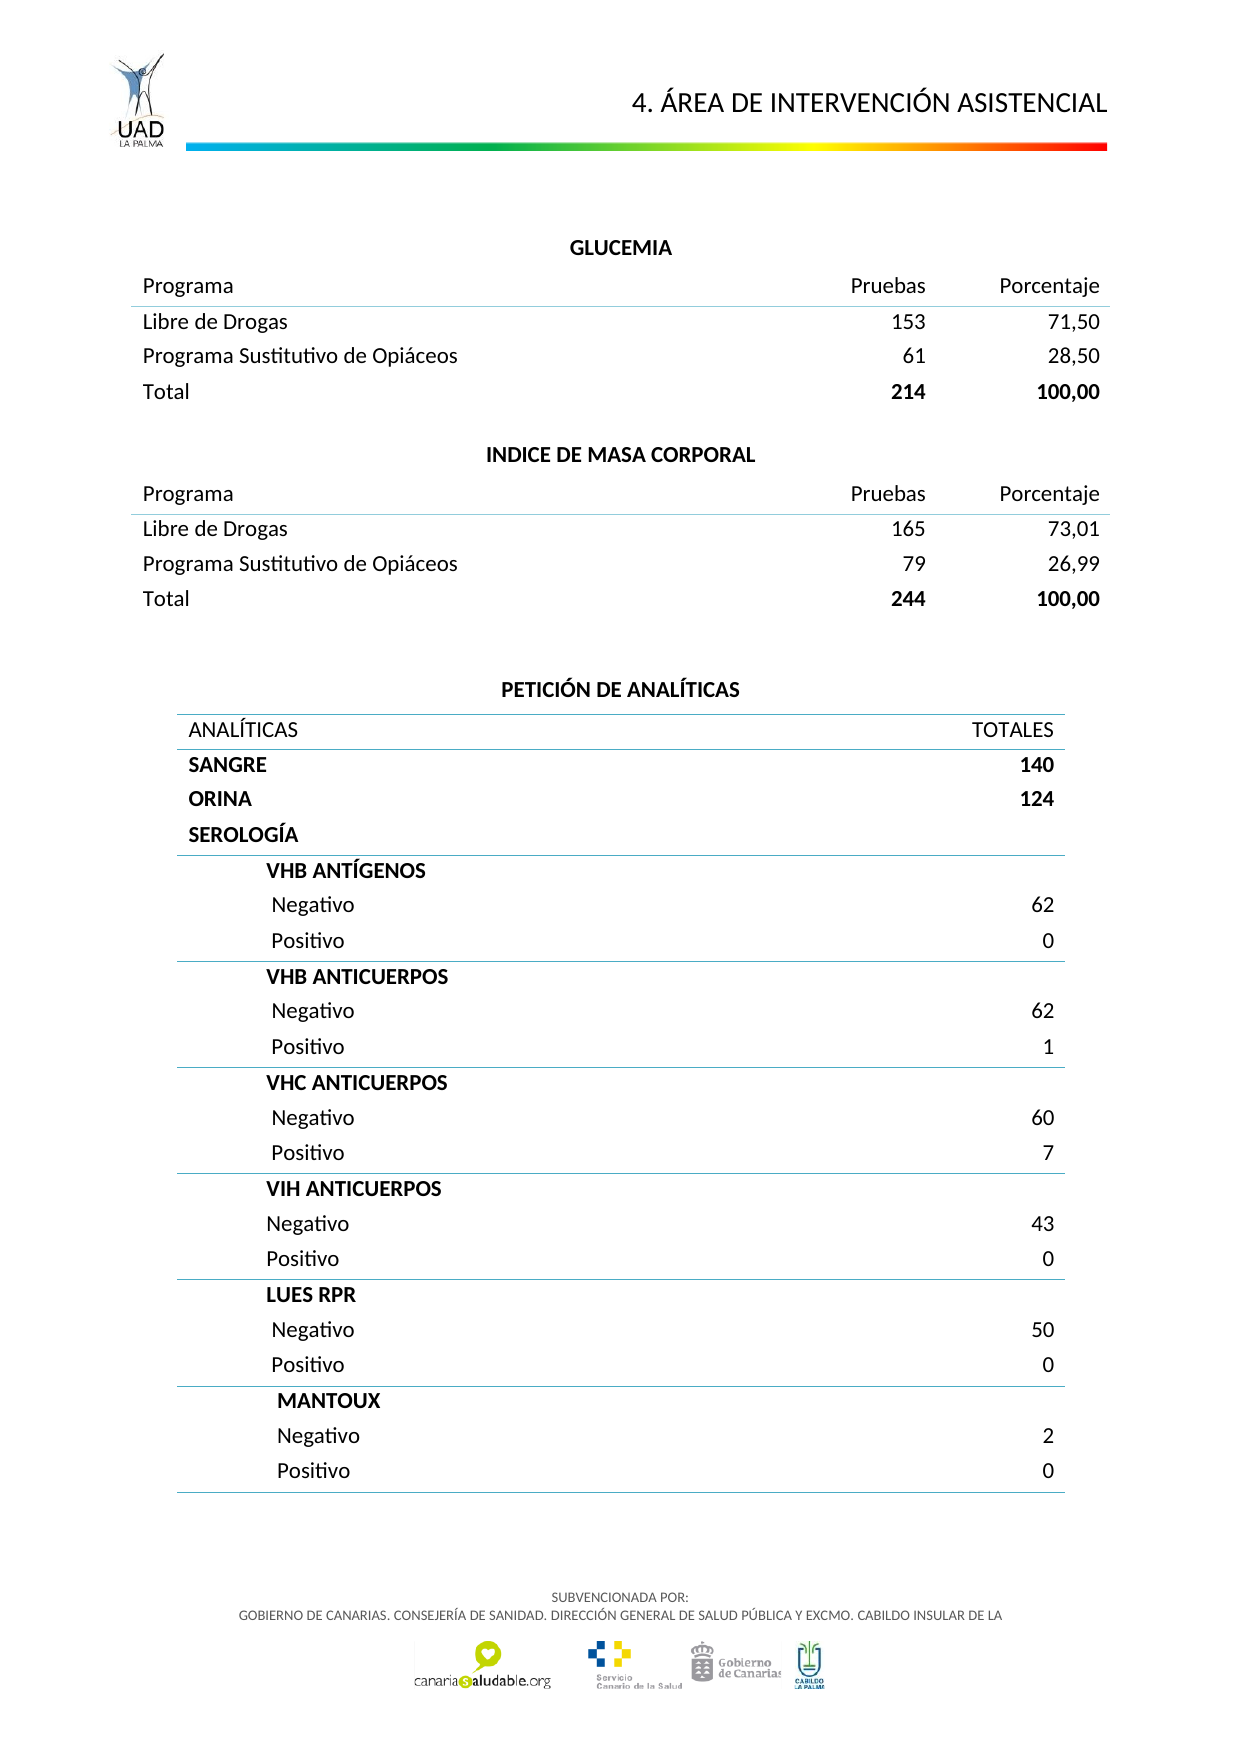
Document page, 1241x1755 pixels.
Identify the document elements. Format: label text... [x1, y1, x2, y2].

table_header Porcentaje [962, 275, 1110, 306]
table_cell [666, 1068, 1065, 1103]
table_cell Programa Sustitutivo de Opiáceos [131, 549, 654, 584]
table_header Porcentaje [962, 483, 1110, 513]
table_cell SANGRE [177, 750, 666, 784]
table_header Programa [131, 483, 654, 513]
table_cell 0 [666, 1244, 1065, 1279]
table_cell 50 [666, 1315, 1065, 1350]
table_cell VHB ANTÍGENOS [177, 856, 666, 891]
table_cell Negativo [177, 997, 666, 1032]
table_cell [666, 962, 1065, 997]
table_cell 100,00 [962, 584, 1110, 619]
table_header Pruebas [654, 275, 962, 306]
table_cell Total [131, 584, 654, 619]
table_cell Positivo [177, 1138, 666, 1173]
table_cell [666, 1280, 1065, 1315]
table_cell SEROLOGÍA [177, 820, 666, 855]
table_cell 0 [666, 1456, 1065, 1492]
table_cell 100,00 [962, 377, 1110, 412]
table_cell 73,01 [962, 515, 1110, 549]
table_cell ORINA [177, 784, 666, 820]
table_cell [666, 820, 1065, 855]
table_cell Negativo [177, 891, 666, 926]
table_cell Negativo [177, 1103, 666, 1138]
text INDICE DE MASA CORPORAL [81, 440, 1160, 468]
table_header TOTALES [666, 715, 1065, 749]
table_header Programa [131, 275, 654, 306]
table_cell 2 [666, 1421, 1065, 1456]
table_cell Positivo [177, 926, 666, 961]
table_cell 1 [666, 1032, 1065, 1067]
table_cell Positivo [177, 1456, 666, 1492]
table_cell Negativo [177, 1209, 666, 1244]
table_header Pruebas [654, 483, 962, 513]
table_cell 43 [666, 1209, 1065, 1244]
table_cell [666, 1174, 1065, 1209]
table_cell 244 [654, 584, 962, 619]
table_cell 26,99 [962, 549, 1110, 584]
table_cell MANTOUX [177, 1387, 666, 1421]
table_cell Positivo [177, 1032, 666, 1067]
table_cell Positivo [177, 1350, 666, 1386]
table_cell [666, 856, 1065, 891]
table_cell 0 [666, 1350, 1065, 1386]
table_cell 124 [666, 784, 1065, 820]
table_cell Negativo [177, 1315, 666, 1350]
table_cell Total [131, 377, 654, 412]
table_cell 165 [654, 515, 962, 549]
table_cell 0 [666, 926, 1065, 961]
table_cell Programa Sustitutivo de Opiáceos [131, 341, 654, 377]
text PETICIÓN DE ANALÍTICAS [81, 676, 1160, 703]
table_cell Libre de Drogas [131, 515, 654, 549]
table_cell 71,50 [962, 307, 1110, 341]
table_cell 62 [666, 891, 1065, 926]
table_cell 28,50 [962, 341, 1110, 377]
table_cell 214 [654, 377, 962, 412]
table_header ANALÍTICAS [177, 715, 666, 749]
table_cell Libre de Drogas [131, 307, 654, 341]
table_cell Positivo [177, 1244, 666, 1279]
table_cell VHB ANTICUERPOS [177, 962, 666, 997]
table_cell 61 [654, 341, 962, 377]
table_cell 140 [666, 750, 1065, 784]
table_cell [666, 1387, 1065, 1421]
text GLUCEMIA [81, 233, 1160, 261]
table_cell LUES RPR [177, 1280, 666, 1315]
table_cell 7 [666, 1138, 1065, 1173]
table_cell 60 [666, 1103, 1065, 1138]
table_cell VIH ANTICUERPOS [177, 1174, 666, 1209]
table_cell 62 [666, 997, 1065, 1032]
table_cell VHC ANTICUERPOS [177, 1068, 666, 1103]
table_cell Negativo [177, 1421, 666, 1456]
table_cell 79 [654, 549, 962, 584]
table_cell 153 [654, 307, 962, 341]
